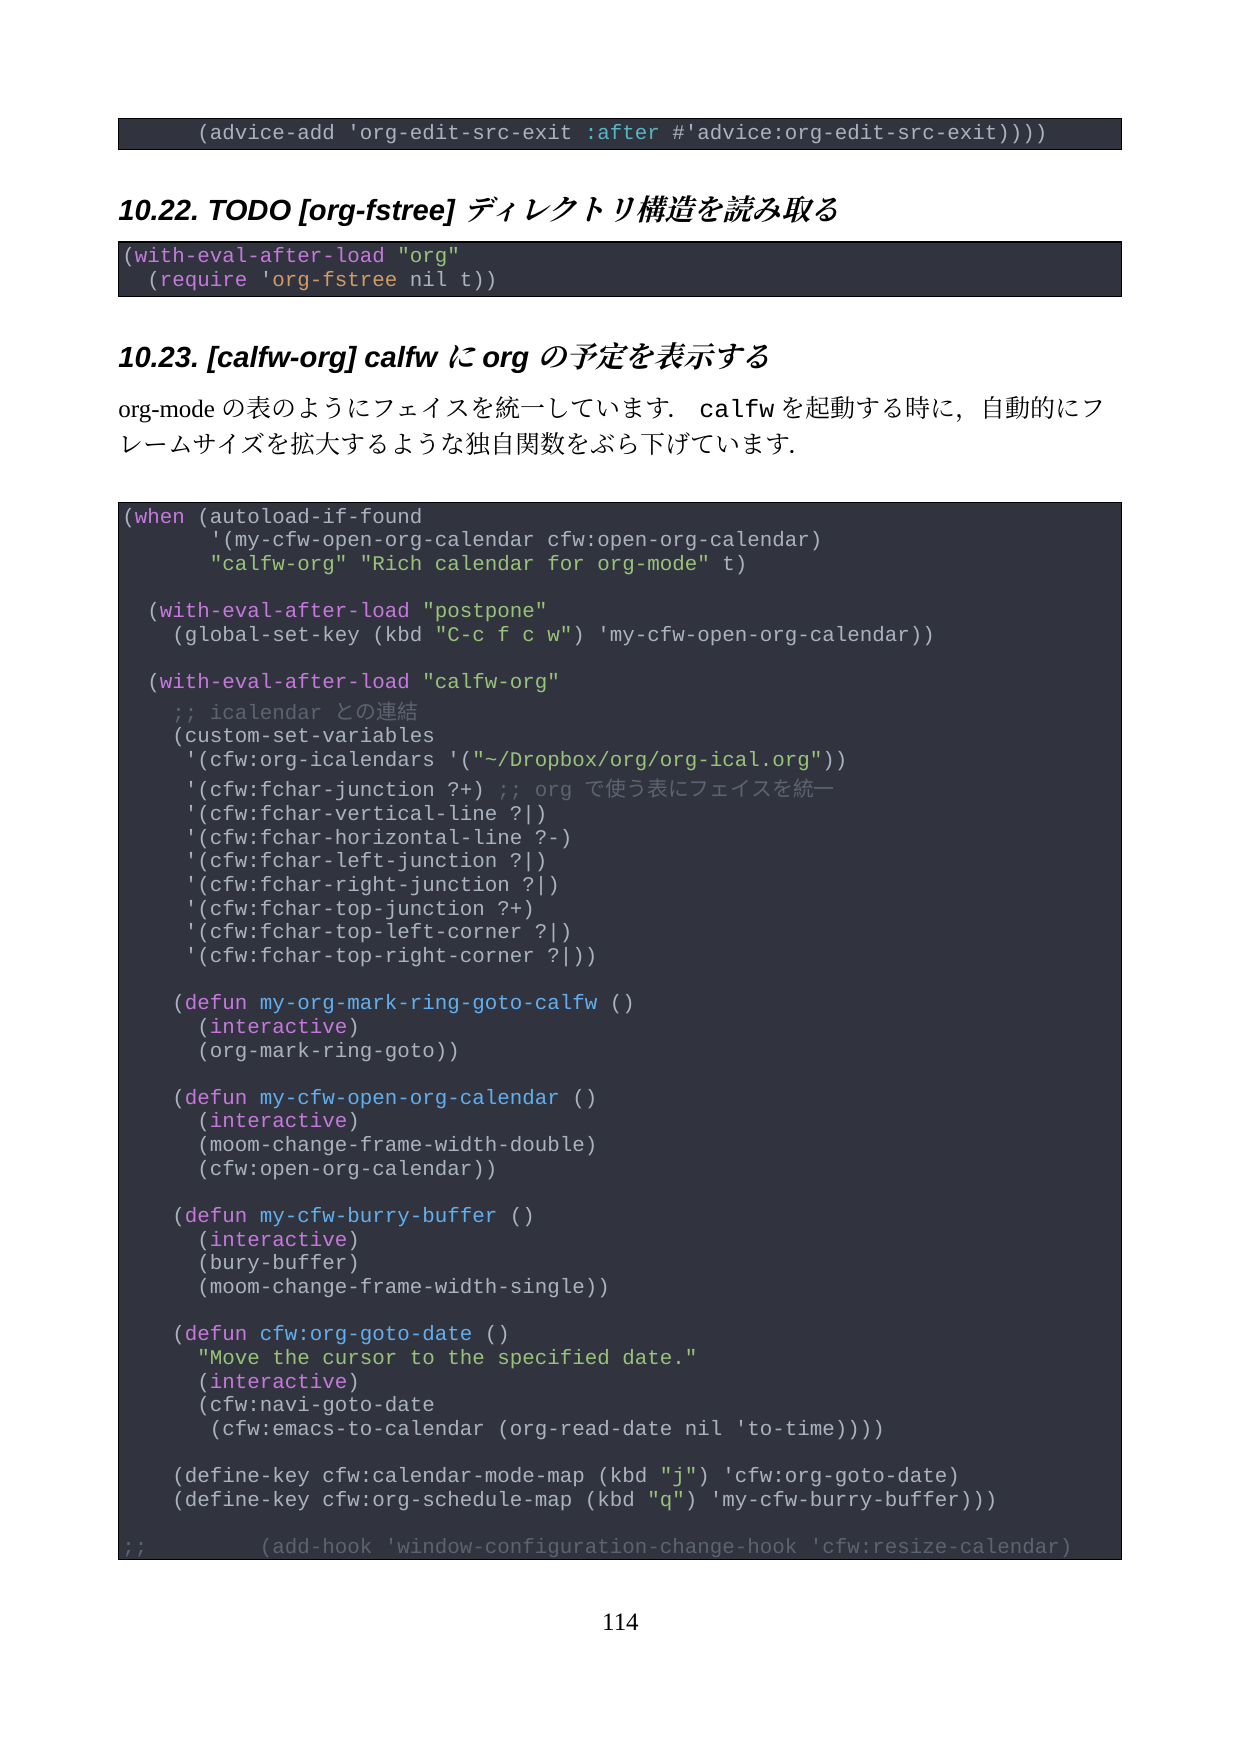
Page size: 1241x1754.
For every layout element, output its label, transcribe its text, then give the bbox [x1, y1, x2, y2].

text (defun my-cfw-open-org-calendar () [119, 1083, 1121, 1107]
text '(cfw:fchar-top-left-corner ?|) [119, 917, 1121, 941]
text (moom-change-frame-width-double) [119, 1130, 1121, 1154]
text org-mode の表のようにフェイスを統一しています． calfw を起動する時に，自動的にフレームサイズを拡大するような独自関数をぶら下げています． [118, 388, 1122, 489]
text '(cfw:org-icalendars '("~/Dropbox/org/org-ical.org")) [119, 745, 1121, 769]
text (require 'org-fstree nil t)) [119, 265, 1121, 296]
text '(cfw:fchar-horizontal-line ?-) [119, 823, 1121, 846]
text (moom-change-frame-width-single)) [119, 1272, 1121, 1296]
text '(cfw:fchar-vertical-line ?|) [119, 799, 1121, 823]
text (when (autoload-if-found [119, 503, 1121, 526]
text (define-key cfw:org-schedule-map (kbd "q") 'my-cfw-burry-buffer))) [119, 1485, 1121, 1508]
text (with-eval-after-load "postpone" [119, 596, 1121, 620]
text (bury-buffer) [119, 1248, 1121, 1272]
text (global-set-key (kbd "C-c f c w") 'my-cfw-open-org-calendar)) [119, 620, 1121, 644]
text '(cfw:fchar-junction ?+) ;; org で使う表にフェイスを統一 [119, 769, 1121, 799]
text ;; icalendar との連結 [119, 691, 1121, 721]
text (with-eval-after-load "calfw-org" [119, 667, 1121, 691]
text (interactive) [119, 1225, 1121, 1248]
text (custom-set-variables [119, 721, 1121, 745]
text (with-eval-after-load "org" [119, 243, 1121, 265]
text '(cfw:fchar-top-junction ?+) [119, 894, 1121, 917]
text (defun my-cfw-burry-buffer () [119, 1201, 1121, 1225]
text (defun cfw:org-goto-date () [119, 1319, 1121, 1343]
subtitle TODO [org-fstree] ディレクトリ構造を読み取る [118, 187, 1122, 229]
text (cfw:open-org-calendar)) [119, 1154, 1121, 1177]
text (interactive) [119, 1107, 1121, 1130]
text (org-mark-ring-goto)) [119, 1036, 1121, 1059]
text '(cfw:fchar-right-junction ?|) [119, 870, 1121, 894]
text '(cfw:fchar-left-junction ?|) [119, 846, 1121, 870]
text '(cfw:fchar-top-right-corner ?|)) [119, 941, 1121, 965]
text (interactive) [119, 1367, 1121, 1390]
text (interactive) [119, 1012, 1121, 1036]
subtitle [calfw-org] calfw に org の予定を表示する [118, 334, 1122, 376]
text (define-key cfw:calendar-mode-map (kbd "j") 'cfw:org-goto-date) [119, 1461, 1121, 1485]
text "Move the cursor to the specified date." [119, 1343, 1121, 1367]
text ;; (add-hook 'window-configuration-change-hook 'cfw:resize-calendar) [119, 1532, 1121, 1559]
text (cfw:navi-goto-date [119, 1390, 1121, 1414]
text (defun my-org-mark-ring-goto-calfw () [119, 988, 1121, 1012]
text (advice-add 'org-edit-src-exit :after #'advice:org-edit-src-exit)))) [119, 119, 1121, 149]
text (cfw:emacs-to-calendar (org-read-date nil 'to-time)))) [119, 1414, 1121, 1438]
text '(my-cfw-open-org-calendar cfw:open-org-calendar) [119, 526, 1121, 549]
text "calfw-org" "Rich calendar for org-mode" t) [119, 549, 1121, 573]
